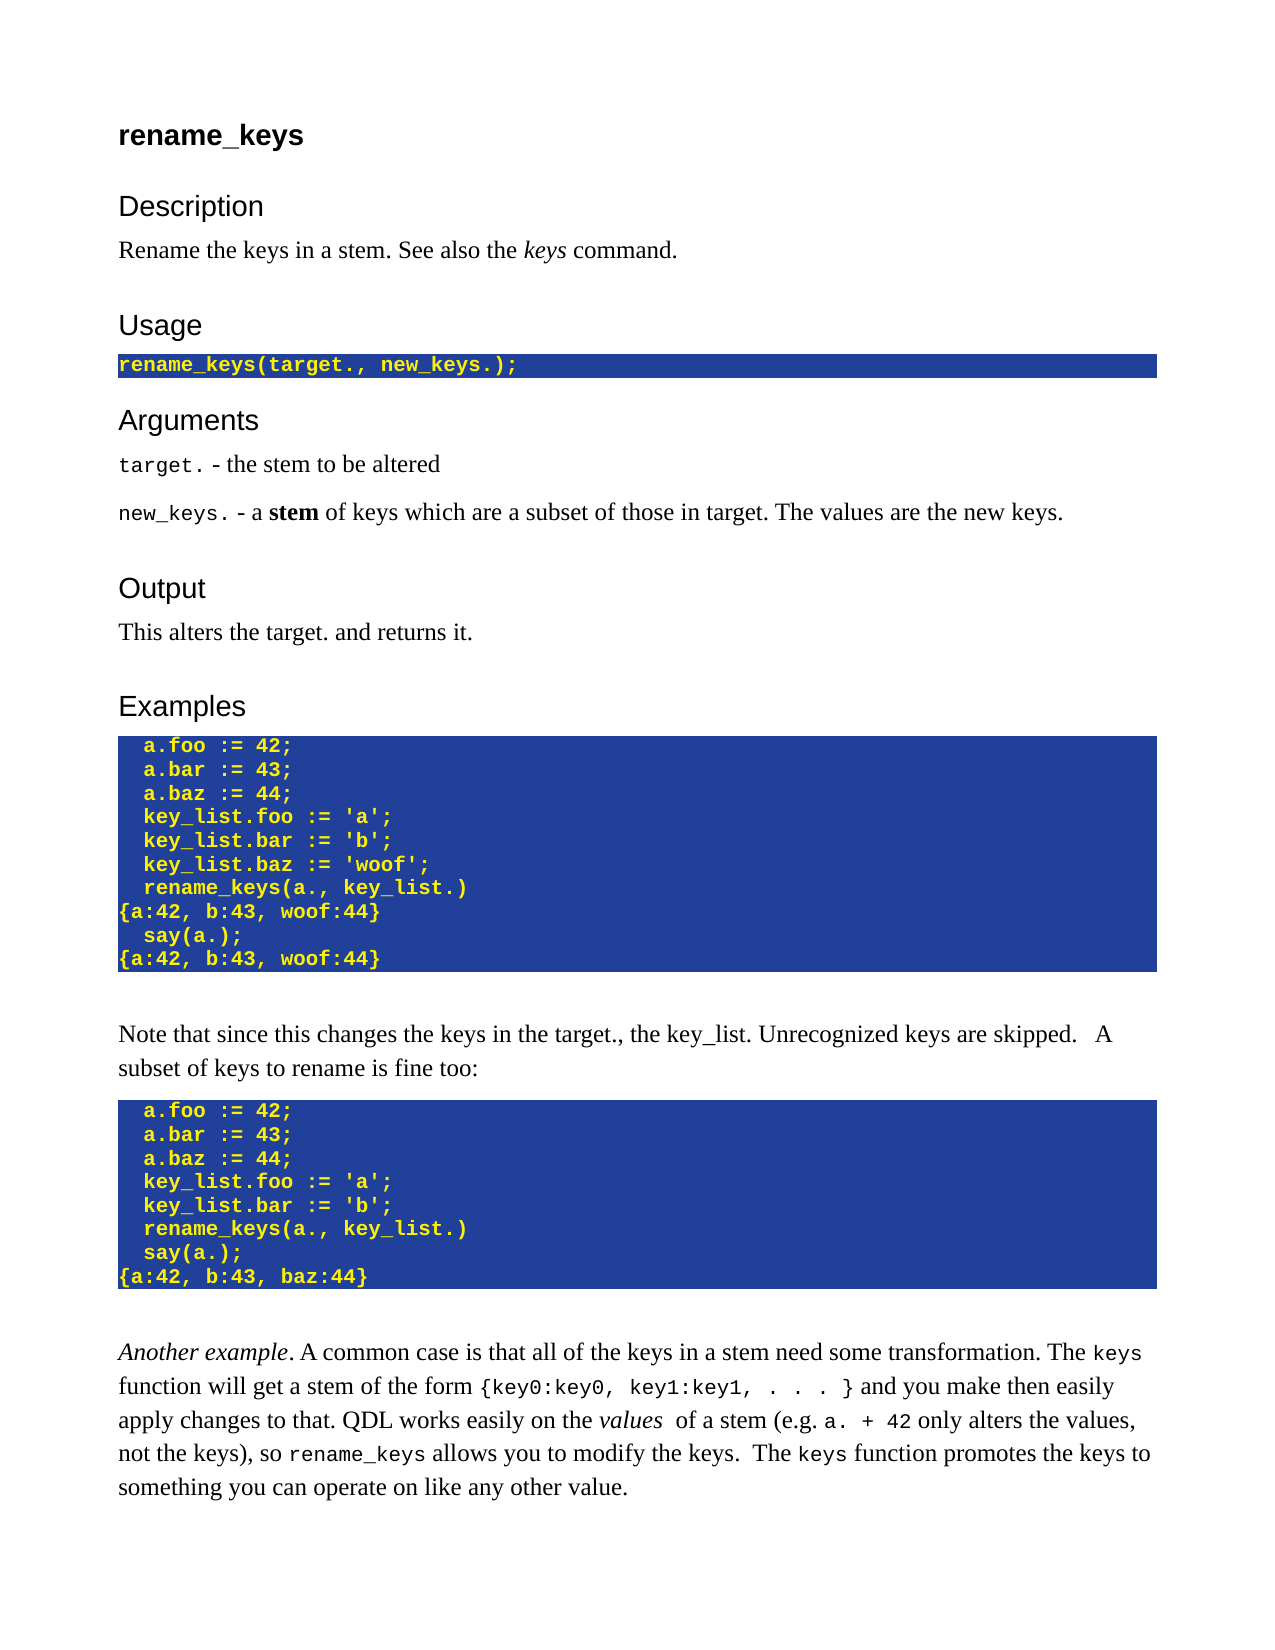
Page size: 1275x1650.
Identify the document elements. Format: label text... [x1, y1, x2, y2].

text key_list.foo := 'a'; [118, 806, 1157, 830]
text new_keys. - a stem of keys which are a subset of those in target. The values are the new keys. [118, 497, 1157, 527]
text a.bar := 43; [118, 1124, 1157, 1147]
text {a:42, b:43, woof:44} [118, 901, 1157, 925]
text a.baz := 44; [118, 1147, 1157, 1171]
text {a:42, b:43, woof:44} [118, 948, 1157, 972]
subtitle Examples [118, 689, 1157, 723]
text This alters the target. and returns it. [118, 617, 1157, 646]
text a.baz := 44; [118, 783, 1157, 806]
subtitle Output [118, 571, 1157, 604]
text key_list.baz := 'woof'; [118, 854, 1157, 877]
text key_list.foo := 'a'; [118, 1171, 1157, 1195]
text target. - the stem to be altered [118, 449, 1157, 478]
text Note that since this changes the keys in the target., the key_list. Unrecognized keys are skipped. A subset of keys to rename is fine too: [118, 1019, 1157, 1081]
subtitle Description [118, 189, 1157, 223]
text rename_keys(target., new_keys.); [118, 354, 1157, 378]
text a.bar := 43; [118, 759, 1157, 783]
subtitle rename_keys [118, 118, 1157, 152]
text {a:42, b:43, baz:44} [118, 1266, 1157, 1289]
text a.foo := 42; [118, 736, 1157, 759]
text key_list.bar := 'b'; [118, 830, 1157, 854]
subtitle Arguments [118, 403, 1157, 436]
text a.foo := 42; [118, 1100, 1157, 1124]
subtitle Usage [118, 308, 1157, 342]
text key_list.bar := 'b'; [118, 1195, 1157, 1218]
text rename_keys(a., key_list.) [118, 1218, 1157, 1242]
text Rename the keys in a stem. See also the keys command. [118, 235, 1157, 264]
text rename_keys(a., key_list.) [118, 877, 1157, 901]
text say(a.); [118, 1242, 1157, 1266]
text say(a.); [118, 925, 1157, 948]
text Another example. A common case is that all of the keys in a stem need some transformation. The keys function will get a stem of the form {key0:key0, key1:key1, . . . } and you make then easily apply changes to that. QDL works easily on the values of a stem (e.g. a. + 42 only alters the values, not the keys), so rename_keys allows you to modify the keys. The keys function promotes the keys to something you can operate on like any other value. [118, 1337, 1157, 1501]
